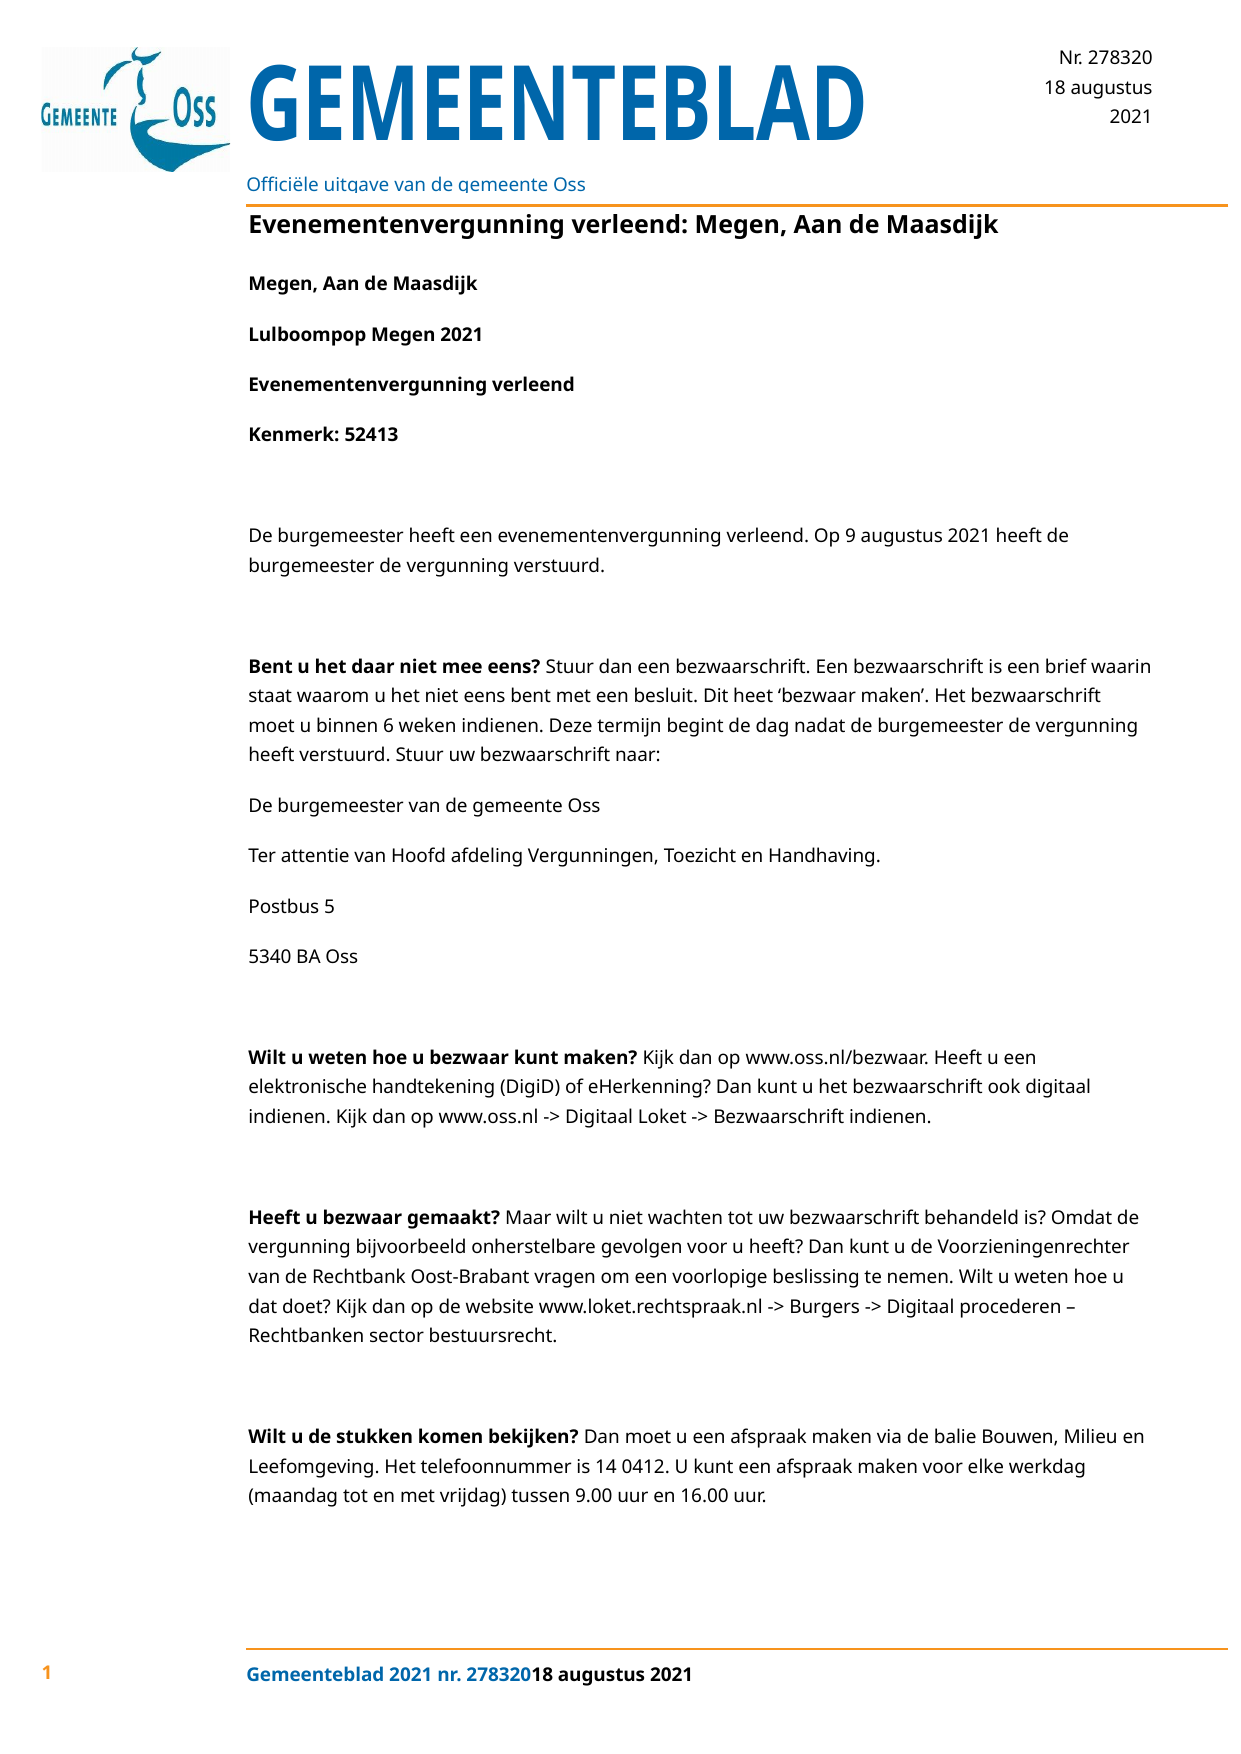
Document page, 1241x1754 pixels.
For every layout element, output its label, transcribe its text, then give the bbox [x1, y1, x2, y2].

text Wilt u weten hoe u bezwaar kunt maken? Kijk dan op www.oss.nl/bezwaar. Heeft u een elektronische handtekening (DigiD) of eHerkenning? Dan kunt u het bezwaarschrift ook digitaal indienen. Kijk dan op www.oss.nl -> Digitaal Loket -> Bezwaarschrift indienen. [248, 1044, 1152, 1129]
picture [41, 47, 231, 172]
text 5340 BA Oss [248, 943, 1152, 969]
text De burgemeester van de gemeente Oss [248, 792, 1152, 818]
text Evenementenvergunning verleend [248, 371, 1152, 397]
text Bent u het daar niet mee eens? Stuur dan een bezwaarschrift. Een bezwaarschrift is een brief waarin staat waarom u het niet eens bent met een besluit. Dit heet ‘bezwaar maken’. Het bezwaarschrift moet u binnen 6 weken indienen. Deze termijn begint de dag nadat de burgemeester de vergunning heeft verstuurd. Stuur uw bezwaarschrift naar: [248, 653, 1152, 767]
text Evenementenvergunning verleend: Megen, Aan de Maasdijk [248, 207, 1152, 241]
text Postbus 5 [248, 893, 1152, 918]
text Megen, Aan de Maasdijk [248, 270, 1152, 296]
text Lulboompop Megen 2021 [248, 321, 1152, 346]
text Heeft u bezwaar gemaakt? Maar wilt u niet wachten tot uw bezwaarschrift behandeld is? Omdat de vergunning bijvoorbeeld onherstelbare gevolgen voor u heeft? Dan kunt u de Voorzieningenrechter van de Rechtbank Oost-Brabant vragen om een voorlopige beslissing te nemen. Wilt u weten hoe u dat doet? Kijk dan op de website www.loket.rechtspraak.nl -> Burgers -> Digitaal procederen – Rechtbanken sector bestuursrecht. [248, 1204, 1152, 1348]
text Kenmerk: 52413 [248, 422, 1152, 447]
text Ter attentie van Hoofd afdeling Vergunningen, Toezicht en Handhaving. [248, 842, 1152, 868]
text De burgemeester heeft een evenementenvergunning verleend. Op 9 augustus 2021 heeft de burgemeester de vergunning verstuurd. [248, 522, 1152, 578]
text Wilt u de stukken komen bekijken? Dan moet u een afspraak maken via de balie Bouwen, Milieu en Leefomgeving. Het telefoonnummer is 14 0412. U kunt een afspraak maken voor elke werkdag (maandag tot en met vrijdag) tussen 9.00 uur en 16.00 uur. [248, 1423, 1152, 1508]
